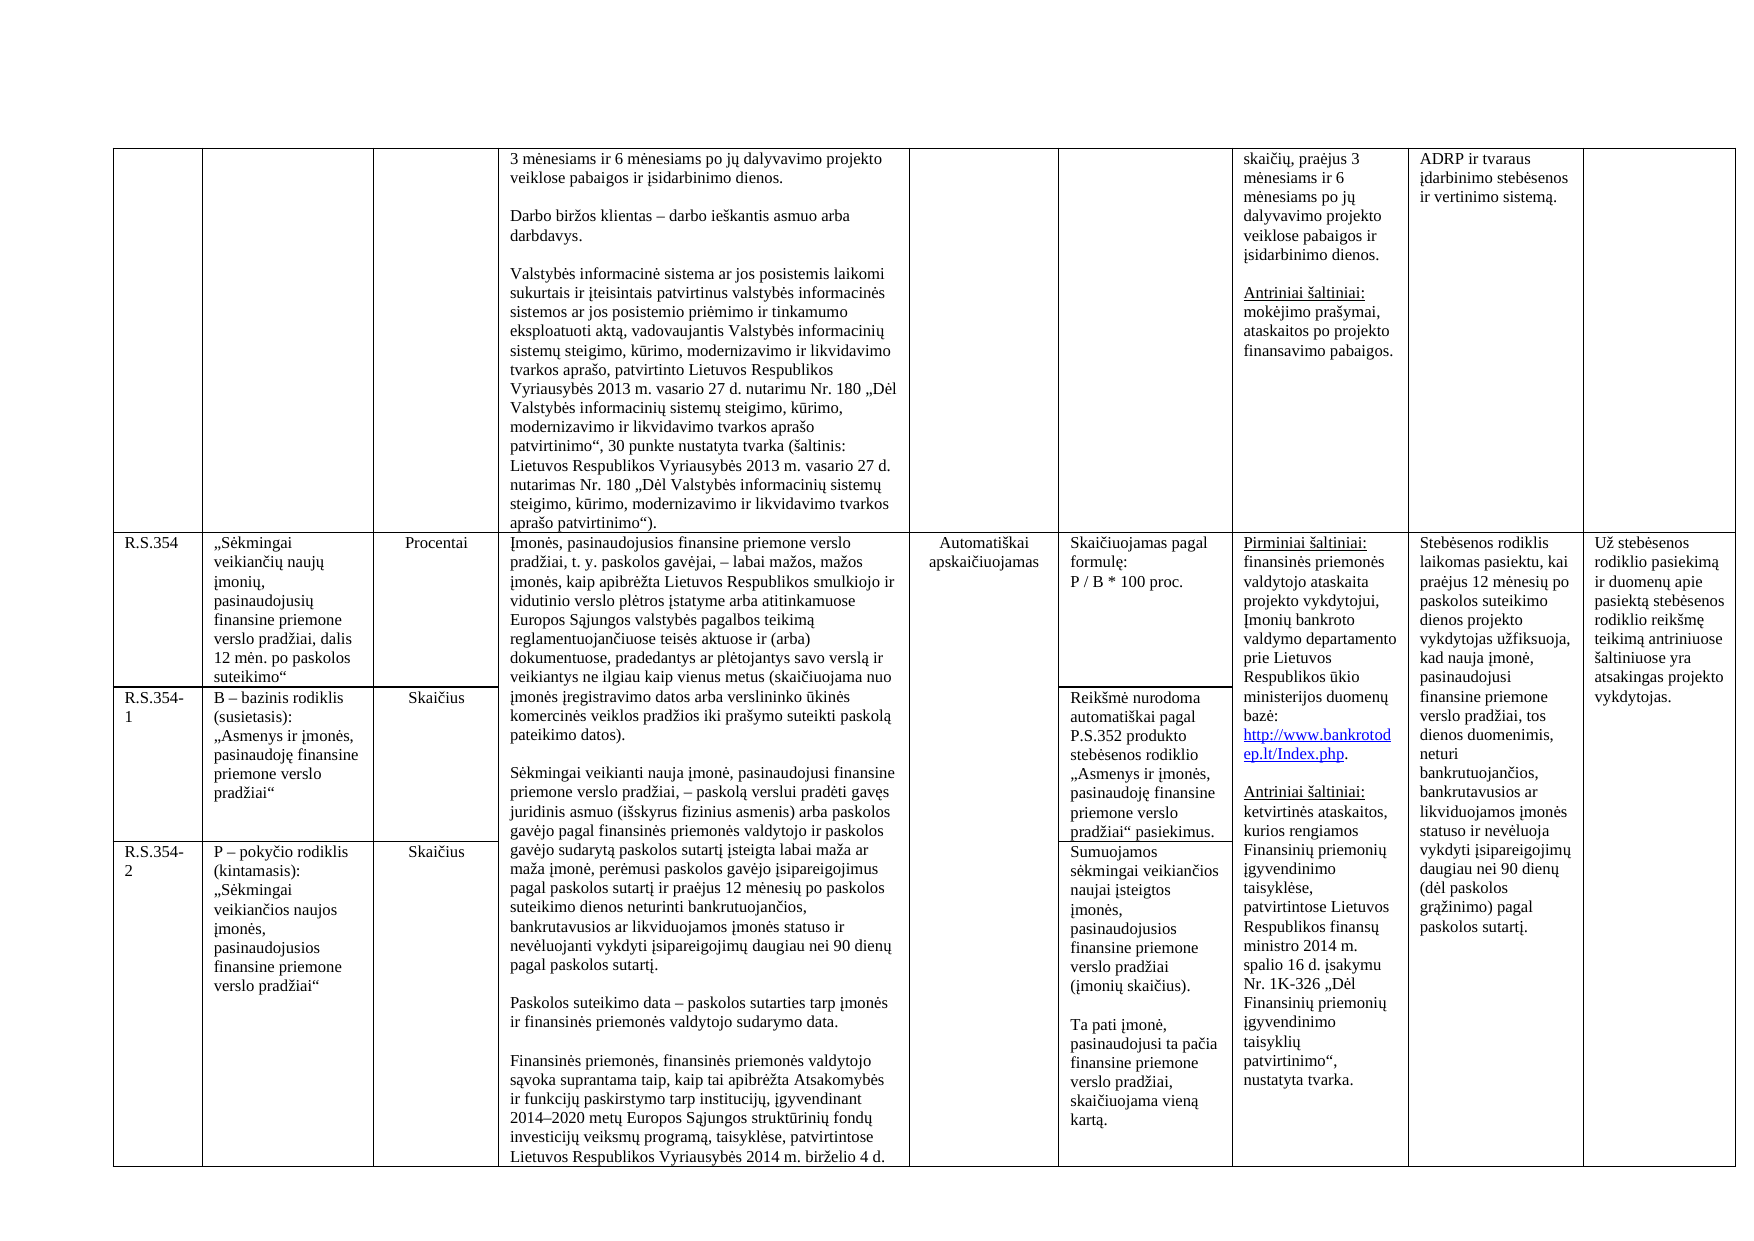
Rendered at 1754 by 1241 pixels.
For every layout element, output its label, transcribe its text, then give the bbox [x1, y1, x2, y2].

table_cell Pirminiai šaltiniai: finansinės priemonės valdytojo ataskaita projekto vykdytojui, Įmonių bankroto valdymo departamento prie Lietuvos Respublikos ūkio ministerijos duomenų bazė: http://www.bankrotodep.lt/Index.php. Antriniai šaltiniai: ketvirtinės ataskaitos, kurios rengiamos Finansinių priemonių įgyvendinimo taisyklėse, patvirtintose Lietuvos Respublikos finansų ministro 2014 m. spalio 16 d. įsakymu Nr. 1K-326 „Dėl Finansinių priemonių įgyvendinimo taisyklių patvirtinimo“, nustatyta tvarka. [1233, 533, 1408, 1166]
table_cell Procentai [374, 533, 498, 686]
table_cell Reikšmė nurodoma automatiškai pagal P.S.352 produkto stebėsenos rodiklio „Asmenys ir įmonės, pasinaudoję finansine priemone verslo pradžiai“ pasiekimus. [1059, 688, 1232, 841]
table_cell Skaičius [374, 842, 498, 1166]
table_cell Įmonės, pasinaudojusios finansine priemone verslo pradžiai, t. y. paskolos gavėjai, – labai mažos, mažos įmonės, kaip apibrėžta Lietuvos Respublikos smulkiojo ir vidutinio verslo plėtros įstatyme arba atitinkamuose Europos Sąjungos valstybės pagalbos teikimą reglamentuojančiuose teisės aktuose ir (arba) dokumentuose, pradedantys ar plėtojantys savo verslą ir veikiantys ne ilgiau kaip vienus metus (skaičiuojama nuo įmonės įregistravimo datos arba verslininko ūkinės komercinės veiklos pradžios iki prašymo suteikti paskolą pateikimo datos). Sėkmingai veikianti nauja įmonė, pasinaudojusi finansine priemone verslo pradžiai, – paskolą verslui pradėti gavęs juridinis asmuo (išskyrus fizinius asmenis) arba paskolos gavėjo pagal finansinės priemonės valdytojo ir paskolos gavėjo sudarytą paskolos sutartį įsteigta labai maža ar maža įmonė, perėmusi paskolos gavėjo įsipareigojimus pagal paskolos sutartį ir praėjus 12 mėnesių po paskolos suteikimo dienos neturinti bankrutuojančios, bankrutavusios ar likviduojamos įmonės statuso ir nevėluojanti vykdyti įsipareigojimų daugiau nei 90 dienų pagal paskolos sutartį. Paskolos suteikimo data – paskolos sutarties tarp įmonės ir finansinės priemonės valdytojo sudarymo data. Finansinės priemonės, finansinės priemonės valdytojo sąvoka suprantama taip, kaip tai apibrėžta Atsakomybės ir funkcijų paskirstymo tarp institucijų, įgyvendinant 2014–2020 metų Europos Sąjungos struktūrinių fondų investicijų veiksmų programą, taisyklėse, patvirtintose Lietuvos Respublikos Vyriausybės 2014 m. birželio 4 d. [499, 533, 909, 1166]
table_cell [910, 149, 1058, 532]
table_cell [114, 149, 202, 532]
table_cell B – bazinis rodiklis (susietasis): „Asmenys ir įmonės, pasinaudoję finansine priemone verslo pradžiai“ [203, 688, 373, 841]
table_cell Už stebėsenos rodiklio pasiekimą ir duomenų apie pasiektą stebėsenos rodiklio reikšmę teikimą antriniuose šaltiniuose yra atsakingas projekto vykdytojas. [1584, 533, 1735, 1166]
table_cell R.S.354-1 [114, 688, 202, 841]
table_cell P – pokyčio rodiklis (kintamasis): „Sėkmingai veikiančios naujos įmonės, pasinaudojusios finansine priemone verslo pradžiai“ [203, 842, 373, 1166]
table_cell Sumuojamos sėkmingai veikiančios naujai įsteigtos įmonės, pasinaudojusios finansine priemone verslo pradžiai (įmonių skaičius). Ta pati įmonė, pasinaudojusi ta pačia finansine priemone verslo pradžiai, skaičiuojama vieną kartą. [1059, 842, 1232, 1166]
table_cell ADRP ir tvaraus įdarbinimo stebėsenos ir vertinimo sistemą. [1409, 149, 1583, 532]
table_cell Skaičius [374, 688, 498, 841]
table_cell skaičių, praėjus 3 mėnesiams ir 6 mėnesiams po jų dalyvavimo projekto veiklose pabaigos ir įsidarbinimo dienos. Antriniai šaltiniai: mokėjimo prašymai, ataskaitos po projekto finansavimo pabaigos. [1233, 149, 1408, 532]
table_cell R.S.354 [114, 533, 202, 686]
table_cell „Sėkmingai veikiančių naujų įmonių, pasinaudojusių finansine priemone verslo pradžiai, dalis 12 mėn. po paskolos suteikimo“ [203, 533, 373, 686]
table_cell 3 mėnesiams ir 6 mėnesiams po jų dalyvavimo projekto veiklose pabaigos ir įsidarbinimo dienos. Darbo biržos klientas – darbo ieškantis asmuo arba darbdavys. Valstybės informacinė sistema ar jos posistemis laikomi sukurtais ir įteisintais patvirtinus valstybės informacinės sistemos ar jos posistemio priėmimo ir tinkamumo eksploatuoti aktą, vadovaujantis Valstybės informacinių sistemų steigimo, kūrimo, modernizavimo ir likvidavimo tvarkos aprašo, patvirtinto Lietuvos Respublikos Vyriausybės 2013 m. vasario 27 d. nutarimu Nr. 180 „Dėl Valstybės informacinių sistemų steigimo, kūrimo, modernizavimo ir likvidavimo tvarkos aprašo patvirtinimo“, 30 punkte nustatyta tvarka (šaltinis: Lietuvos Respublikos Vyriausybės 2013 m. vasario 27 d. nutarimas Nr. 180 „Dėl Valstybės informacinių sistemų steigimo, kūrimo, modernizavimo ir likvidavimo tvarkos aprašo patvirtinimo“). [499, 149, 909, 532]
table_cell [1059, 149, 1232, 532]
table_cell Skaičiuojamas pagal formulę: P / B * 100 proc. [1059, 533, 1232, 686]
table_cell [374, 149, 498, 532]
table_cell [203, 149, 373, 532]
table_cell Automatiškai apskaičiuojamas [910, 533, 1058, 1166]
table_cell [1584, 149, 1735, 532]
table_cell Stebėsenos rodiklis laikomas pasiektu, kai praėjus 12 mėnesių po paskolos suteikimo dienos projekto vykdytojas užfiksuoja, kad nauja įmonė, pasinaudojusi finansine priemone verslo pradžiai, tos dienos duomenimis, neturi bankrutuojančios, bankrutavusios ar likviduojamos įmonės statuso ir nevėluoja vykdyti įsipareigojimų daugiau nei 90 dienų (dėl paskolos grąžinimo) pagal paskolos sutartį. [1409, 533, 1583, 1166]
table_cell R.S.354-2 [114, 842, 202, 1166]
